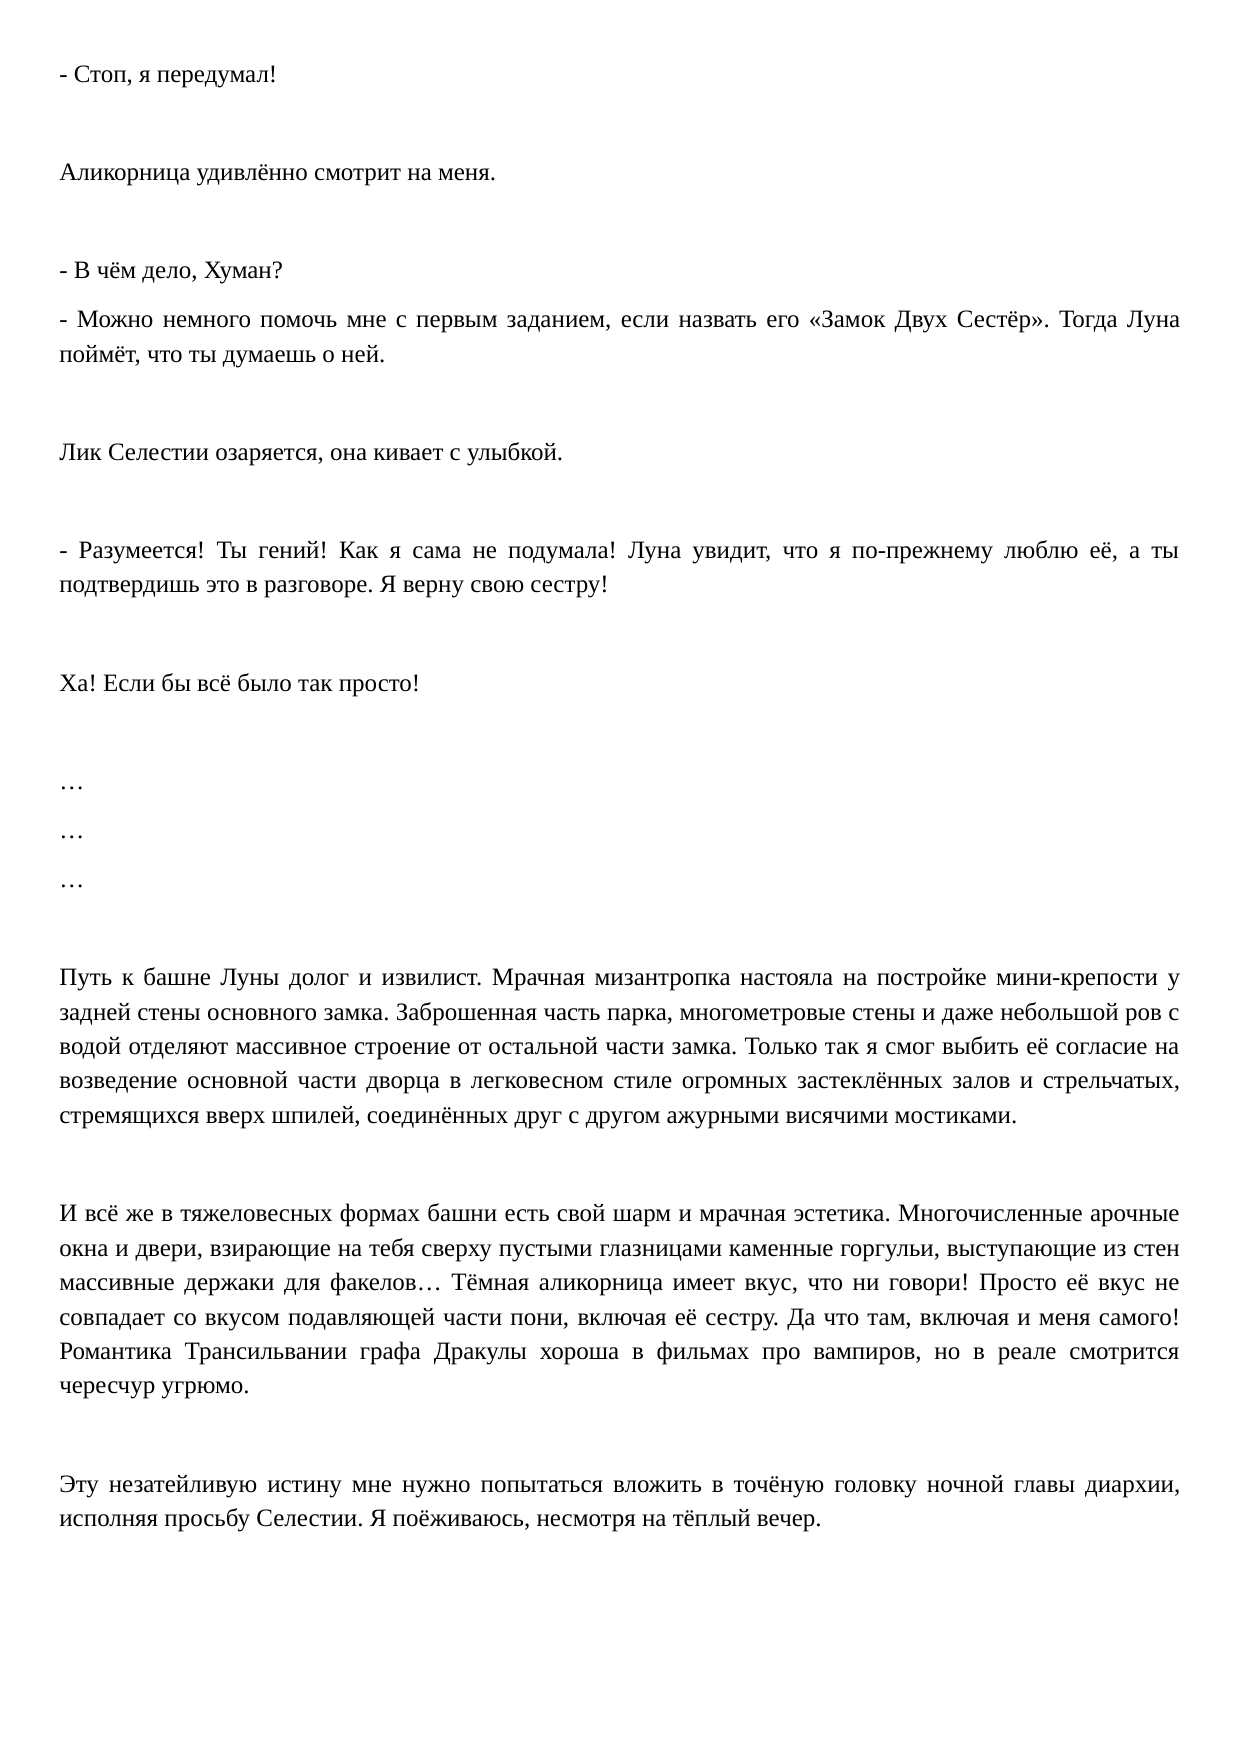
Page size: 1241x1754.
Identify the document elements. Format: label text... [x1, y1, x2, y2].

text … [59, 864, 1181, 893]
text - Можно немного помочь мне с первым заданием, если назвать его «Замок Двух Сестёр». Тогда Луна поймёт, что ты думаешь о ней. [59, 304, 1181, 368]
text … [59, 766, 1181, 794]
text - В чём дело, Хуман? [59, 255, 1181, 284]
text Путь к башне Луны долог и извилист. Мрачная мизантропка настояла на постройке мини-крепости у задней стены основного замка. Заброшенная часть парка, многометровые стены и даже небольшой ров с водой отделяют массивное строение от остальной части замка. Только так я смог выбить её согласие на возведение основной части дворца в легковесном стиле огромных застеклённых залов и стрельчатых, стремящихся вверх шпилей, соединённых друг с другом ажурными висячими мостиками. [59, 962, 1181, 1129]
text - Стоп, я передумал! [59, 59, 1181, 88]
text Ха! Если бы всё было так просто! [59, 668, 1181, 696]
text И всё же в тяжеловесных формах башни есть свой шарм и мрачная эстетика. Многочисленные арочные окна и двери, взирающие на тебя сверху пустыми глазницами каменные горгульи, выступающие из стен массивные держаки для факелов… Тёмная аликорница имеет вкус, что ни говори! Просто её вкус не совпадает со вкусом подавляющей части пони, включая её сестру. Да что там, включая и меня самого! Романтика Трансильвании графа Дракулы хороша в фильмах про вампиров, но в реале смотрится чересчур угрюмо. [59, 1198, 1181, 1399]
text Аликорница удивлённо смотрит на меня. [59, 157, 1181, 186]
text Эту незатейливую истину мне нужно попытаться вложить в точёную головку ночной главы диархии, исполняя просьбу Селестии. Я поёживаюсь, несмотря на тёплый вечер. [59, 1469, 1181, 1532]
text … [59, 815, 1181, 844]
text - Разумеется! Ты гений! Как я сама не подумала! Луна увидит, что я по-прежнему люблю её, а ты подтвердишь это в разговоре. Я верну свою сестру! [59, 535, 1181, 598]
text Лик Селестии озаряется, она кивает с улыбкой. [59, 437, 1181, 466]
